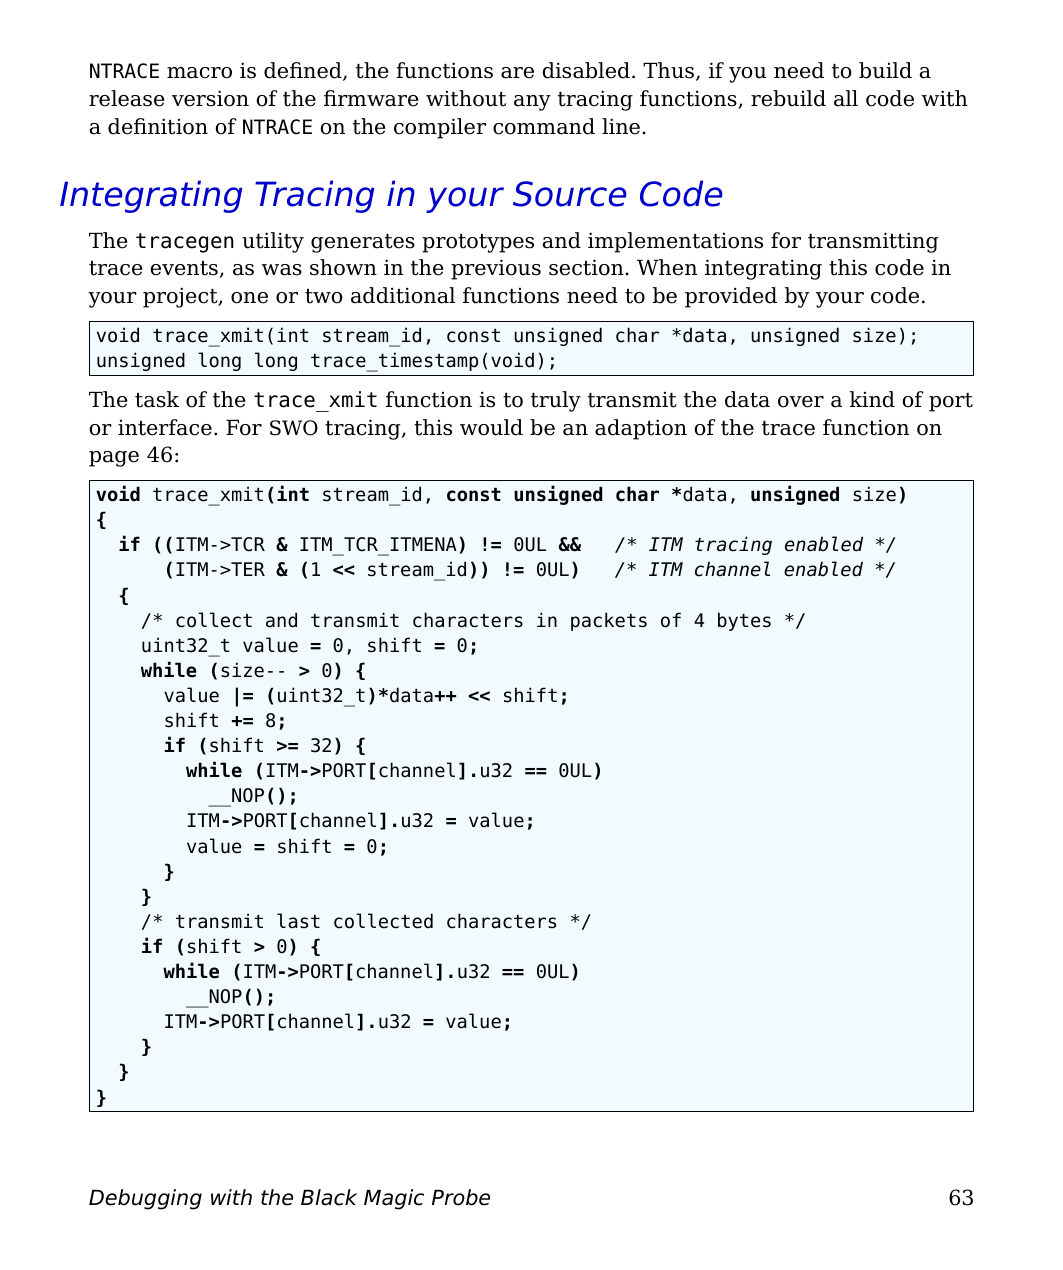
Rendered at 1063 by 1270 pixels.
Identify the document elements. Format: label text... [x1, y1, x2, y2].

text while (size-- > 0) { [90, 656, 973, 681]
text ITM->PORT[channel].u32 = value; [90, 1007, 973, 1032]
text if (shift > 0) { [90, 932, 973, 957]
text value = shift = 0; [90, 832, 973, 857]
text while (ITM->PORT[channel].u32 == 0UL) [90, 957, 973, 982]
text The tracegen utility generates prototypes and implementations for transmitting trace events, as was shown in the previous section. When integrating this code in your project, one or two additional functions need to be provided by your code. [88, 229, 974, 308]
subtitle Integrating Tracing in your Source Code [59, 175, 974, 214]
text NTRACE macro is defined, the functions are disabled. Thus, if you need to build a release version of the firmware without any tracing functions, rebuild all code with a definition of NTRACE on the compiler command line. [88, 59, 974, 139]
text } [90, 1058, 973, 1083]
text value |= (uint32_t)*data++ << shift; [90, 681, 973, 706]
text /* transmit last collected characters */ [90, 907, 973, 932]
text (ITM->TER & (1 << stream_id)) != 0UL) /* ITM channel enabled */ [90, 556, 973, 581]
text if ((ITM->TCR & ITM_TCR_ITMENA) != 0UL && /* ITM tracing enabled */ [90, 530, 973, 556]
text shift += 8; [90, 706, 973, 731]
text /* collect and transmit characters in packets of 4 bytes */ [90, 606, 973, 631]
text } [90, 882, 973, 907]
text void trace_xmit(int stream_id, const unsigned char *data, unsigned size) [90, 481, 973, 505]
text } [90, 857, 973, 882]
text The task of the trace_xmit function is to truly transmit the data over a kind of port or interface. For SWO tracing, this would be an adaption of the trace function on page 46: [88, 388, 974, 468]
text unsigned long long trace_timestamp(void); [90, 346, 973, 375]
text ITM->PORT[channel].u32 = value; [90, 807, 973, 832]
text void trace_xmit(int stream_id, const unsigned char *data, unsigned size); [90, 322, 973, 346]
text } [90, 1032, 973, 1058]
text { [90, 581, 973, 606]
text { [90, 505, 973, 530]
text while (ITM->PORT[channel].u32 == 0UL) [90, 756, 973, 781]
text __NOP(); [90, 982, 973, 1007]
text __NOP(); [90, 781, 973, 807]
text } [90, 1083, 973, 1111]
text if (shift >= 32) { [90, 731, 973, 756]
text uint32_t value = 0, shift = 0; [90, 631, 973, 656]
